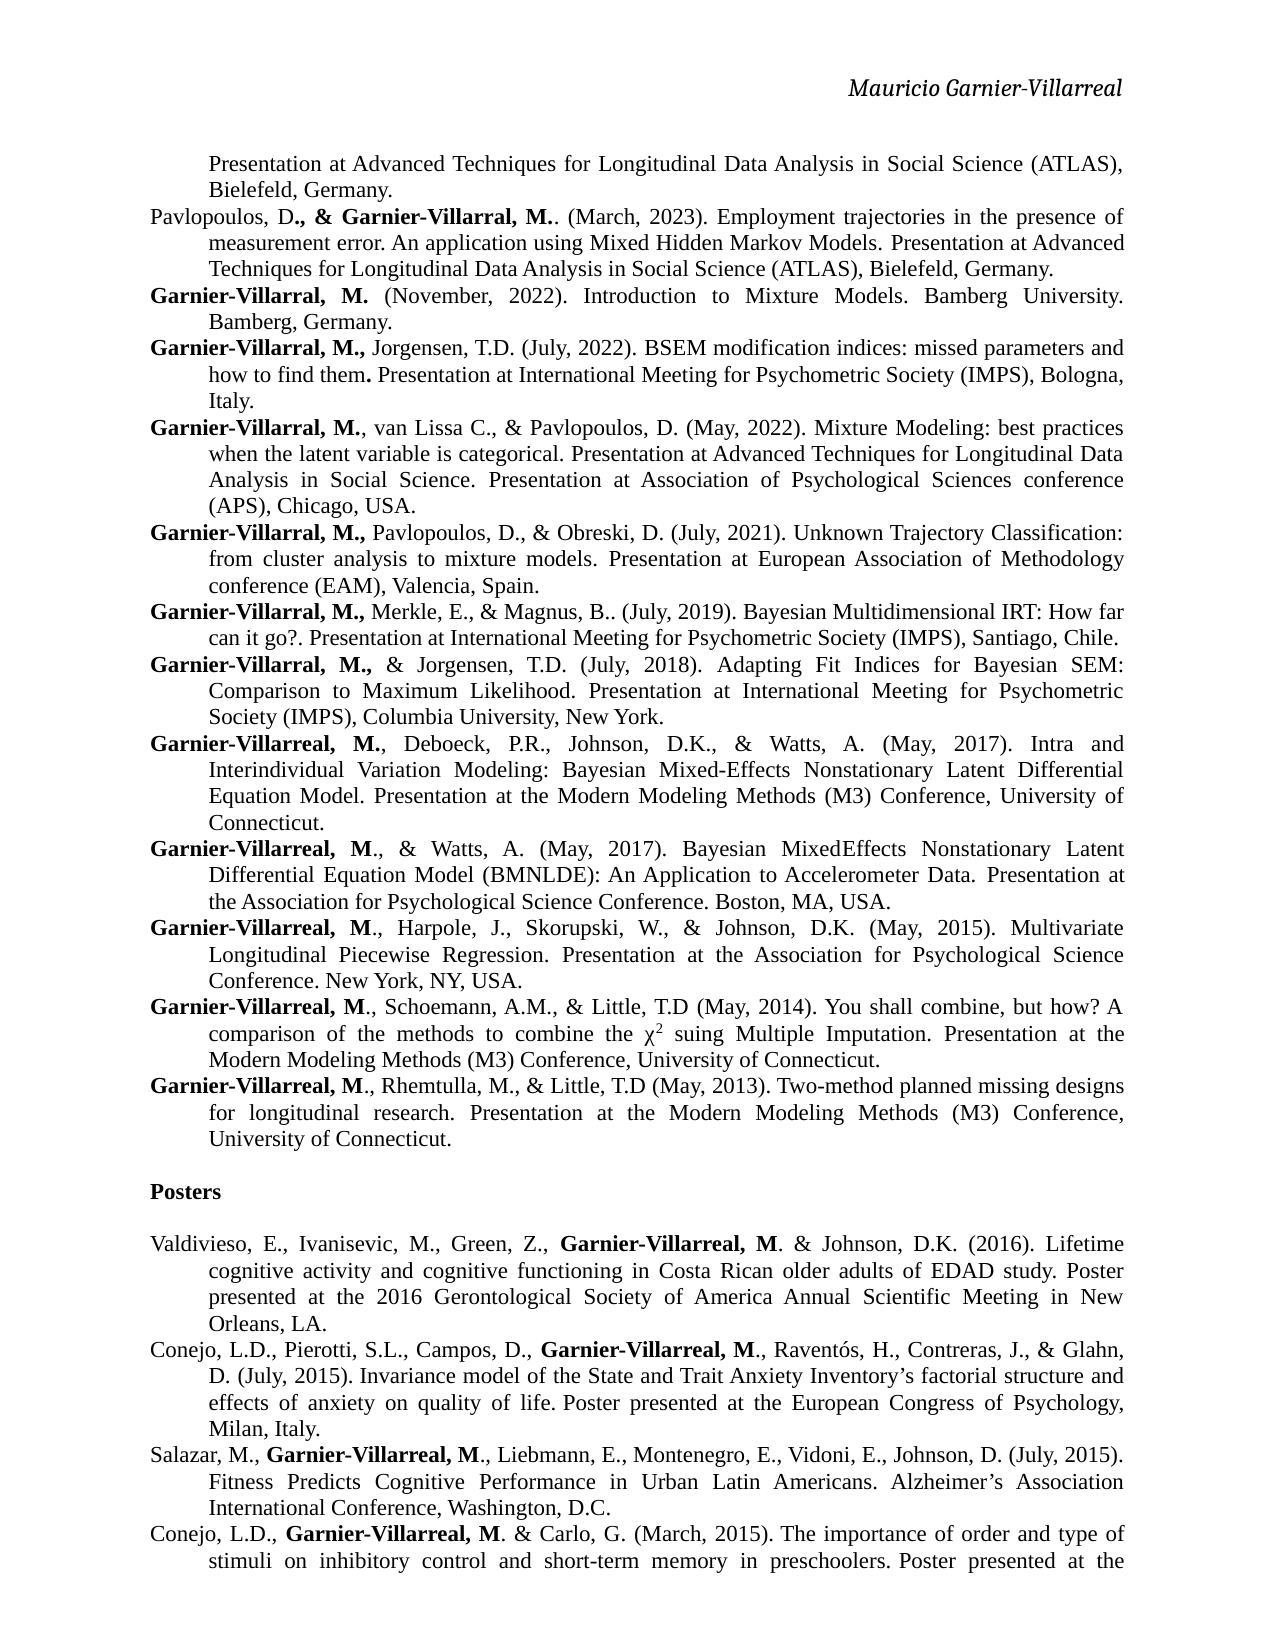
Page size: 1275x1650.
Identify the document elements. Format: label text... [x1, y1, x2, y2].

text Posters [150, 1178, 1125, 1204]
text Salazar, M., Garnier-Villarreal, M., Liebmann, E., Montenegro, E., Vidoni, E., Johnson, D. (July, 2015). Fitness Predicts Cognitive Performance in Urban Latin Americans. Alzheimer’s Association International Conference, Washington, D.C. [150, 1441, 1125, 1520]
text Garnier-Villarreal, M., Deboeck, P.R., Johnson, D.K., & Watts, A. (May, 2017). Intra and Interindividual Variation Modeling: Bayesian Mixed-Effects Nonstationary Latent Differential Equation Model. Presentation at the Modern Modeling Methods (M3) Conference, University of Connecticut. [150, 730, 1125, 835]
text Garnier-Villarreal, M., Rhemtulla, M., & Little, T.D (May, 2013). Two-method planned missing designs for longitudinal research. Presentation at the Modern Modeling Methods (M3) Conference, University of Connecticut. [150, 1072, 1125, 1151]
text Garnier-Villarreal, M., Schoemann, A.M., & Little, T.D (May, 2014). You shall combine, but how? A comparison of the methods to combine the χ2 suing Multiple Imputation. Presentation at the Modern Modeling Methods (M3) Conference, University of Connecticut. [150, 993, 1125, 1072]
text Garnier-Villarreal, M., & Watts, A. (May, 2017). Bayesian Mixed­Effects Nonstationary Latent Differential Equation Model (BMNLDE): An Application to Accelerometer Data. Presentation at the Association for Psychological Science Conference. Boston, MA, USA. [150, 835, 1125, 914]
text Conejo, L.D., Pierotti, S.L., Campos, D., Garnier-Villarreal, M., Raventós, H., Contreras, J., & Glahn, D. (July, 2015). Invariance model of the State and Trait Anxiety Inventory’s factorial structure and effects of anxiety on quality of life. Poster presented at the European Congress of Psychology, Milan, Italy. [150, 1336, 1125, 1441]
text Presentation at Advanced Techniques for Longitudinal Data Analysis in Social Science (ATLAS), Bielefeld, Germany. [150, 150, 1125, 203]
text Garnier-Villarral, M., & Jorgensen, T.D. (July, 2018). Adapting Fit Indices for Bayesian SEM: Comparison to Maximum Likelihood. Presentation at International Meeting for Psychometric Society (IMPS), Columbia University, New York. [150, 651, 1125, 730]
text Garnier-Villarral, M., Jorgensen, T.D. (July, 2022). BSEM modification indices: missed parameters and how to find them. Presentation at International Meeting for Psychometric Society (IMPS), Bologna, Italy. [150, 334, 1125, 413]
text Garnier-Villarreal, M., Harpole, J., Skorupski, W., & Johnson, D.K. (May, 2015). Multivariate Longitudinal Piecewise Regression. Presentation at the Association for Psychological Science Conference. New York, NY, USA. [150, 914, 1125, 993]
text Garnier-Villarral, M., van Lissa C., & Pavlopoulos, D. (May, 2022). Mixture Modeling: best practices when the latent variable is categorical. Presentation at Advanced Techniques for Longitudinal Data Analysis in Social Science. Presentation at Association of Psychological Sciences conference (APS), Chicago, USA. [150, 413, 1125, 519]
text Garnier-Villarral, M., Merkle, E., & Magnus, B.. (July, 2019). Bayesian Multidimensional IRT: How far can it go?. Presentation at International Meeting for Psychometric Society (IMPS), Santiago, Chile. [150, 598, 1125, 651]
text Pavlopoulos, D., & Garnier-Villarral, M.. (March, 2023). Employment trajectories in the presence of measurement error. An application using Mixed Hidden Markov Models. Presentation at Advanced Techniques for Longitudinal Data Analysis in Social Science (ATLAS), Bielefeld, Germany. [150, 203, 1125, 282]
text Conejo, L.D., Garnier-Villarreal, M. & Carlo, G. (March, 2015). The importance of order and type of stimuli on inhibitory control and short-term memory in preschoolers. Poster presented at the [150, 1520, 1125, 1573]
text Garnier-Villarral, M. (November, 2022). Introduction to Mixture Models. Bamberg University. Bamberg, Germany. [150, 282, 1125, 334]
text Valdivieso, E., Ivanisevic, M., Green, Z., Garnier-Villarreal, M. & Johnson, D.K. (2016). Lifetime cognitive activity and cognitive functioning in Costa Rican older adults of EDAD study. Poster presented at the 2016 Gerontological Society of America Annual Scientific Meeting in New Orleans, LA.​ [150, 1231, 1125, 1336]
text Garnier-Villarral, M., Pavlopoulos, D., & Obreski, D. (July, 2021). Unknown Trajectory Classification: from cluster analysis to mixture models. Presentation at European Association of Methodology conference (EAM), Valencia, Spain. [150, 519, 1125, 598]
